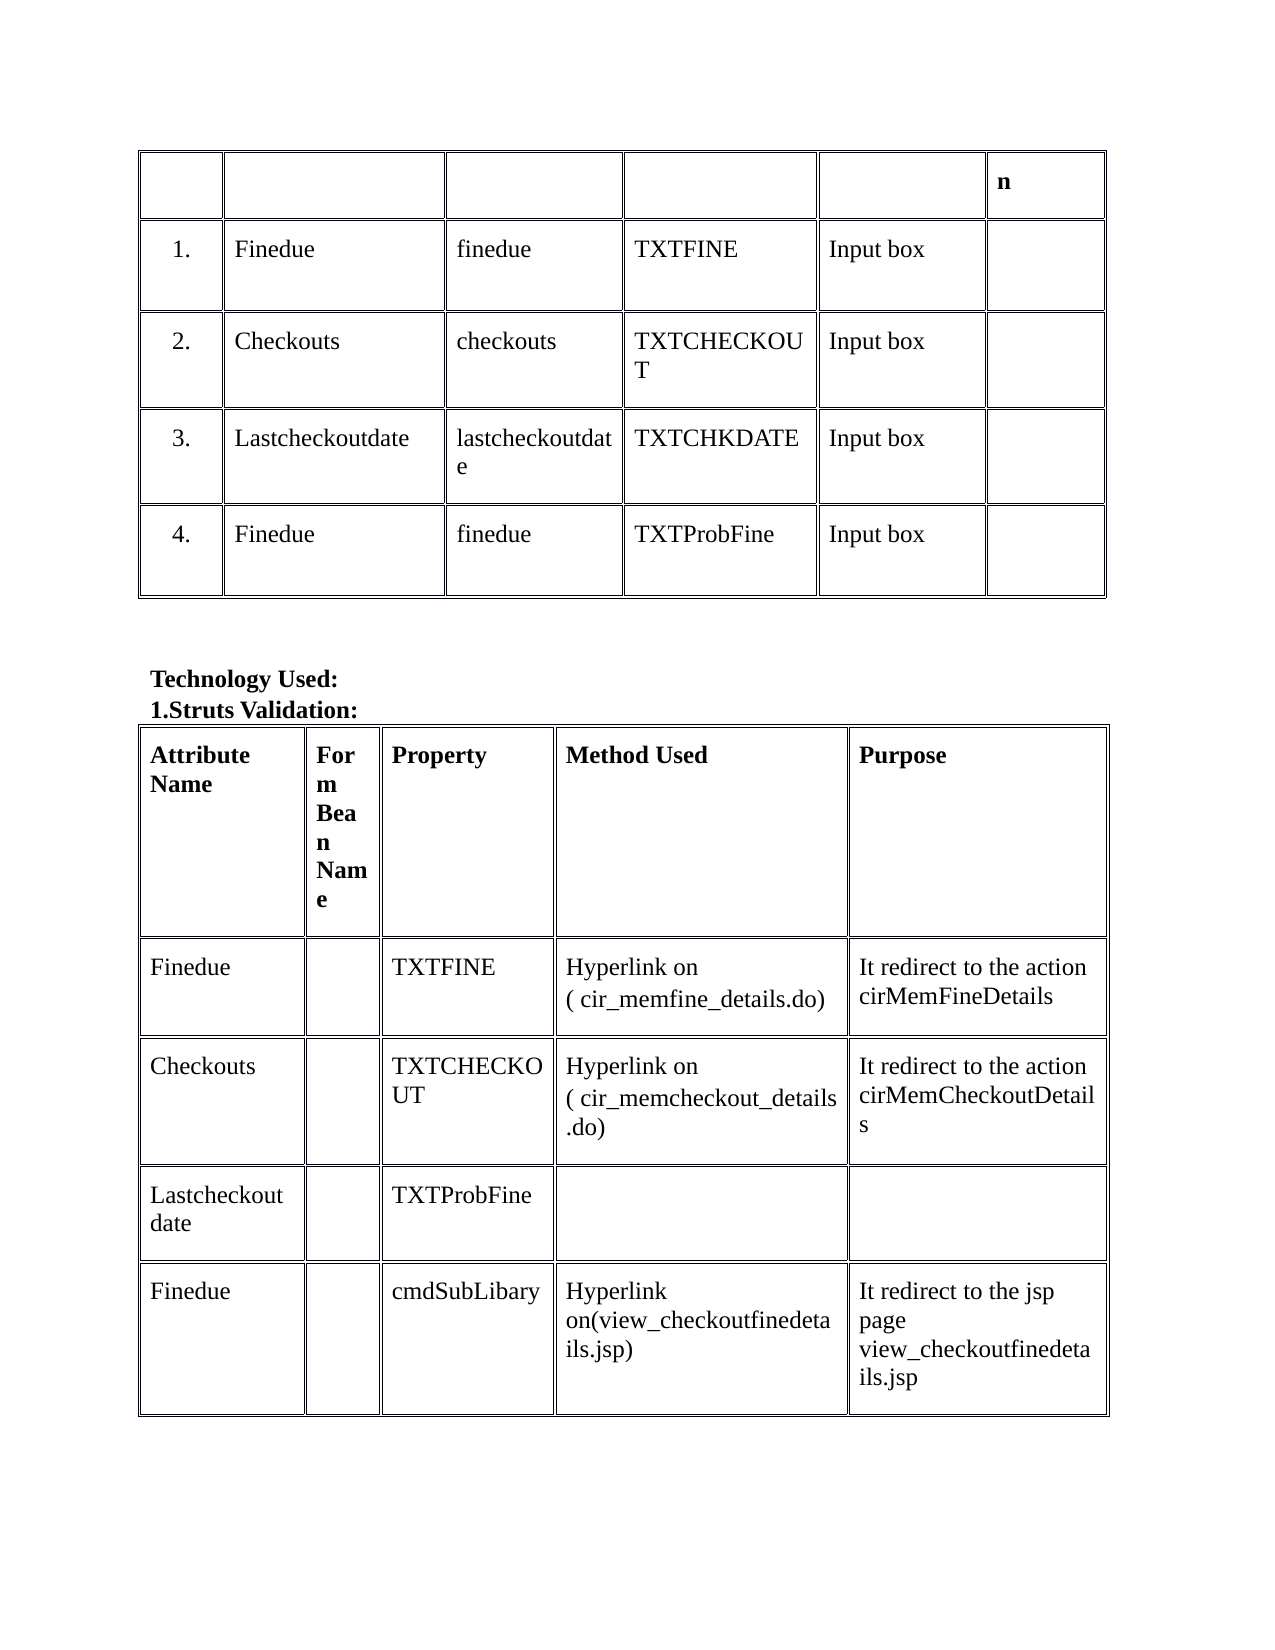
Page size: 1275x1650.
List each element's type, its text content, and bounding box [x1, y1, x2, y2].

table_header Method Used [557, 728, 847, 936]
table_cell Checkouts [225, 313, 444, 407]
table_cell checkouts [447, 313, 622, 407]
table_header Attribute Name [141, 728, 304, 936]
table_cell TXTCHECKOUT [383, 1039, 553, 1163]
table_header [625, 153, 816, 218]
table_cell cmdSubLibary [383, 1264, 553, 1414]
table_cell Finedue [225, 506, 444, 595]
table_header [447, 153, 622, 218]
table_header Purpose [850, 728, 1106, 936]
table_cell [557, 1167, 847, 1260]
table_cell [850, 1167, 1106, 1260]
table_cell Lastcheckoutdate [225, 410, 444, 503]
table_cell Input box [820, 410, 985, 503]
table_header Property [383, 728, 553, 936]
table_cell TXTCHKDATE [625, 410, 816, 503]
table_cell [307, 1264, 379, 1414]
table_cell Input box [820, 313, 985, 407]
table_header Form Bean Name [307, 728, 379, 936]
table_cell lastcheckoutdate [447, 410, 622, 503]
table_cell Lastcheckoutdate [141, 1167, 304, 1260]
table_cell It redirect to the action cirMemCheckoutDetails [850, 1039, 1106, 1163]
table_cell TXTProbFine [625, 506, 816, 595]
table_cell TXTProbFine [383, 1167, 553, 1260]
table_cell [307, 1039, 379, 1163]
table_cell 4. [141, 506, 222, 595]
table_cell [988, 313, 1104, 407]
table_cell It redirect to the jsp page view_checkoutfinedetails.jsp [850, 1264, 1106, 1414]
table_cell Finedue [141, 1264, 304, 1414]
table_cell 2. [141, 313, 222, 407]
table_cell Hyperlink on ( cir_memcheckout_details.do) [557, 1039, 847, 1163]
table_cell Hyperlink on ( cir_memfine_details.do) [557, 939, 847, 1035]
table_cell Input box [820, 221, 985, 310]
table_cell TXTFINE [383, 939, 553, 1035]
table_header [820, 153, 985, 218]
table_cell Finedue [141, 939, 304, 1035]
table_cell TXTFINE [625, 221, 816, 310]
table_cell finedue [447, 506, 622, 595]
table_cell Checkouts [141, 1039, 304, 1163]
table_header [225, 153, 444, 218]
table_cell 1. [141, 221, 222, 310]
table_cell finedue [447, 221, 622, 310]
table_cell It redirect to the action cirMemFineDetails [850, 939, 1106, 1035]
table_cell [988, 221, 1104, 310]
table_cell [988, 410, 1104, 503]
table_cell [307, 1167, 379, 1260]
table_header [141, 153, 222, 218]
table_cell Finedue [225, 221, 444, 310]
table_cell Input box [820, 506, 985, 595]
table_header n [988, 153, 1104, 218]
text 1.Struts Validation: [150, 696, 1125, 724]
table_cell [988, 506, 1104, 595]
table_cell TXTCHECKOUT [625, 313, 816, 407]
table_cell Hyperlink on(view_checkoutfinedetails.jsp) [557, 1264, 847, 1414]
table_cell [307, 939, 379, 1035]
text Technology Used: [150, 664, 1125, 693]
table_cell 3. [141, 410, 222, 503]
